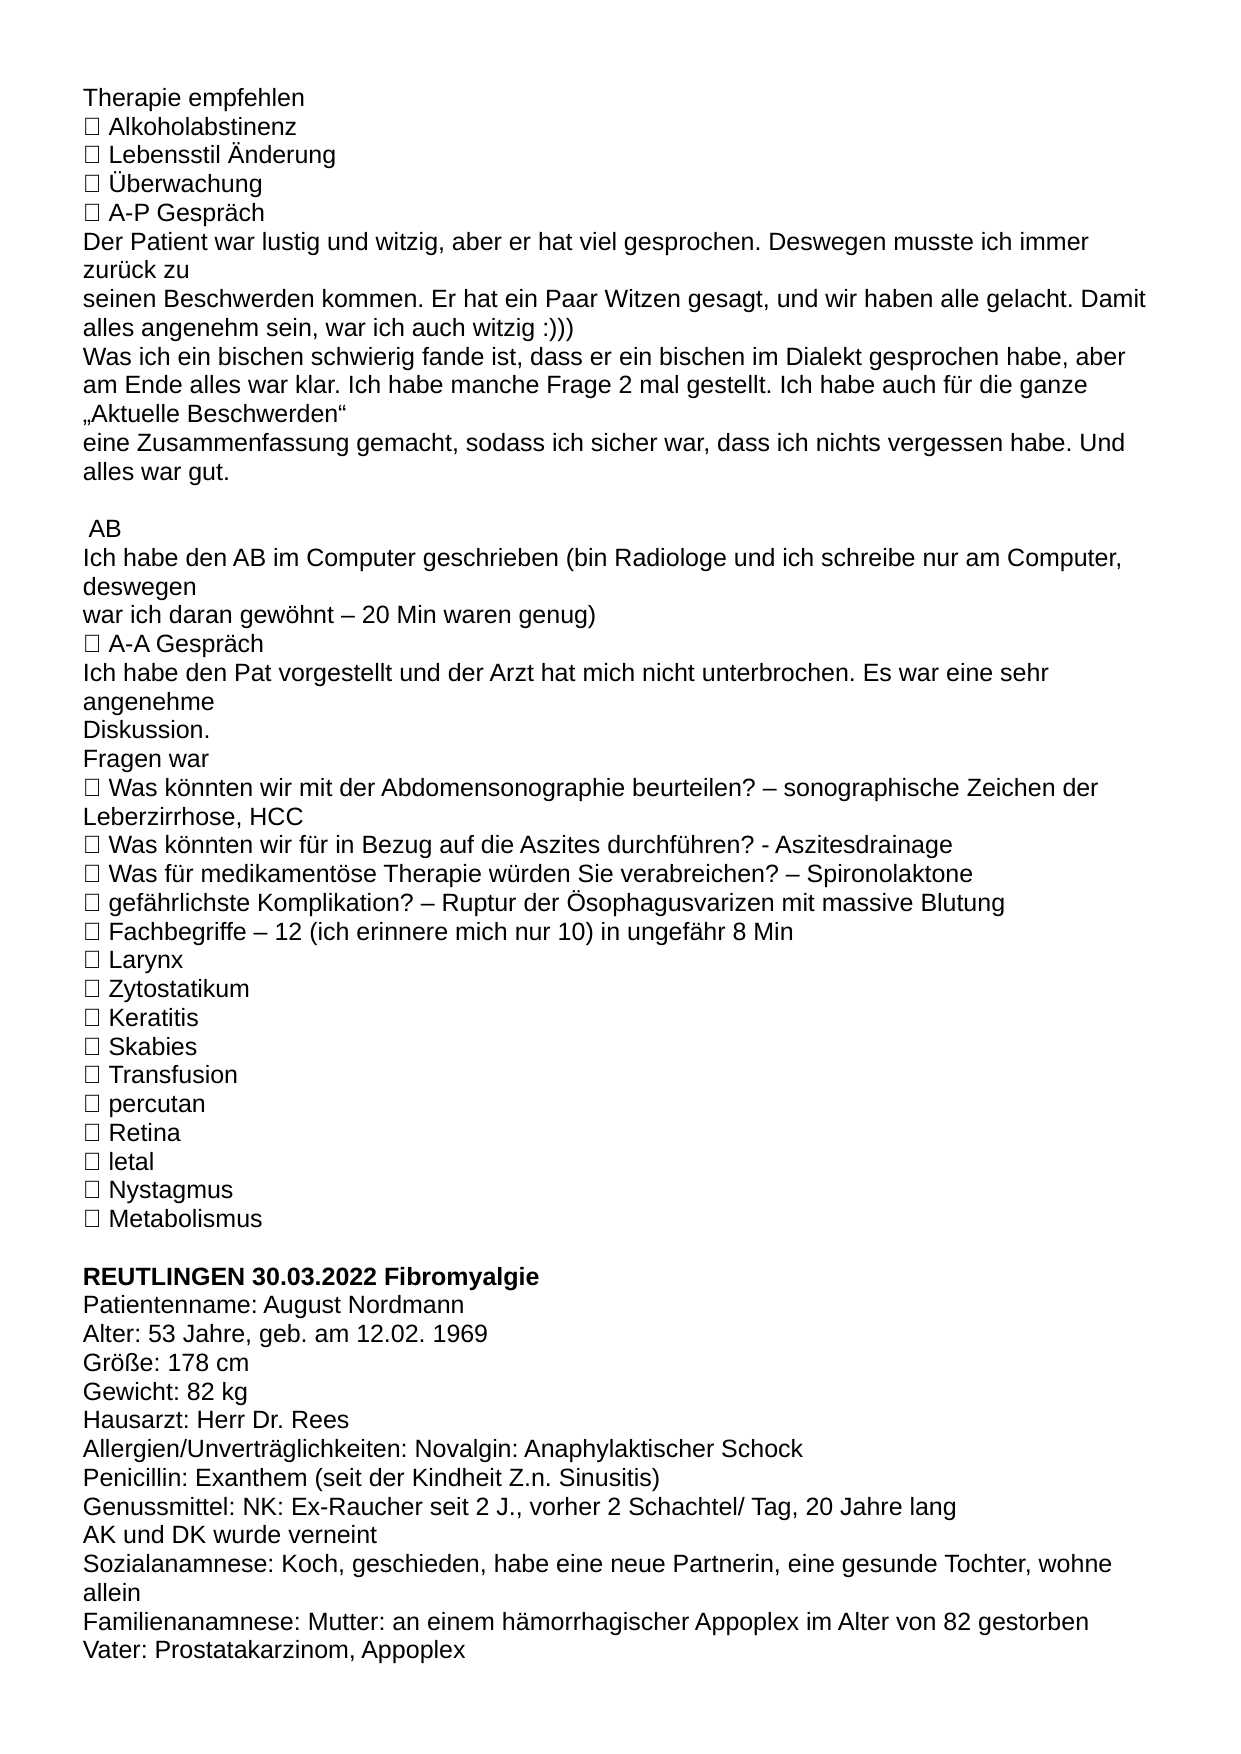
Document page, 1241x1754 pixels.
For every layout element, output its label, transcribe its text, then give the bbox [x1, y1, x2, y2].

text  Retina [83, 1118, 1157, 1146]
text  Keratitis [83, 1003, 1157, 1031]
text AB [83, 514, 1157, 543]
text Alter: 53 Jahre, geb. am 12.02. 1969 [83, 1319, 1157, 1348]
text  Zytostatikum [83, 974, 1157, 1003]
text  gefährlichste Komplikation? – Ruptur der Ösophagusvarizen mit massive Blutung [83, 888, 1157, 916]
text  A-A Gespräch [83, 629, 1157, 658]
text war ich daran gewöhnt – 20 Min waren genug) [83, 600, 1157, 629]
text REUTLINGEN 30.03.2022 Fibromyalgie [83, 1261, 1157, 1290]
text  Überwachung [83, 169, 1157, 198]
text Vater: Prostatakarzinom, Appoplex [83, 1635, 1157, 1664]
text  Fachbegriffe – 12 (ich erinnere mich nur 10) in ungefähr 8 Min [83, 916, 1157, 945]
text Ich habe den AB im Computer geschrieben (bin Radiologe und ich schreibe nur am Computer, deswegen [83, 543, 1157, 600]
text  Lebensstil Änderung [83, 140, 1157, 169]
text Fragen war [83, 744, 1157, 773]
text  percutan [83, 1089, 1157, 1118]
text Diskussion. [83, 715, 1157, 744]
text Der Patient war lustig und witzig, aber er hat viel gesprochen. Deswegen musste ich immer zurück zu [83, 226, 1157, 284]
text  Nystagmus [83, 1175, 1157, 1204]
text  A-P Gespräch [83, 198, 1157, 226]
text  Was könnten wir mit der Abdomensonographie beurteilen? – sonographische Zeichen der [83, 773, 1157, 801]
text Patientenname: August Nordmann [83, 1290, 1157, 1319]
text Gewicht: 82 kg [83, 1376, 1157, 1405]
text Sozialanamnese: Koch, geschieden, habe eine neue Partnerin, eine gesunde Tochter, wohne allein [83, 1549, 1157, 1606]
text  Transfusion [83, 1060, 1157, 1089]
text  Alkoholabstinenz [83, 111, 1157, 140]
text  Metabolismus [83, 1204, 1157, 1233]
text Hausarzt: Herr Dr. Rees [83, 1405, 1157, 1434]
text  Was für medikamentöse Therapie würden Sie verabreichen? – Spironolaktone [83, 859, 1157, 888]
text Ich habe den Pat vorgestellt und der Arzt hat mich nicht unterbrochen. Es war eine sehr angenehme [83, 658, 1157, 715]
text Was ich ein bischen schwierig fande ist, dass er ein bischen im Dialekt gesprochen habe, aber am Ende alles war klar. Ich habe manche Frage 2 mal gestellt. Ich habe auch für die ganze „Aktuelle Beschwerden“ [83, 341, 1157, 428]
text Leberzirrhose, HCC [83, 801, 1157, 830]
text AK und DK wurde verneint [83, 1520, 1157, 1549]
text  Larynx [83, 945, 1157, 974]
text Familienanamnese: Mutter: an einem hämorrhagischer Appoplex im Alter von 82 gestorben [83, 1606, 1157, 1635]
text  letal [83, 1146, 1157, 1175]
text Allergien/Unverträglichkeiten: Novalgin: Anaphylaktischer Schock [83, 1434, 1157, 1463]
text  Was könnten wir für in Bezug auf die Aszites durchführen? - Aszitesdrainage [83, 830, 1157, 859]
text Größe: 178 cm [83, 1348, 1157, 1376]
text seinen Beschwerden kommen. Er hat ein Paar Witzen gesagt, und wir haben alle gelacht. Damit alles angenehm sein, war ich auch witzig :))) [83, 284, 1157, 341]
text Penicillin: Exanthem (seit der Kindheit Z.n. Sinusitis) [83, 1463, 1157, 1491]
text eine Zusammenfassung gemacht, sodass ich sicher war, dass ich nichts vergessen habe. Und alles war gut. [83, 428, 1157, 485]
text Therapie empfehlen [83, 83, 1157, 111]
text Genussmittel: NK: Ex-Raucher seit 2 J., vorher 2 Schachtel/ Tag, 20 Jahre lang [83, 1491, 1157, 1520]
text  Skabies [83, 1031, 1157, 1060]
